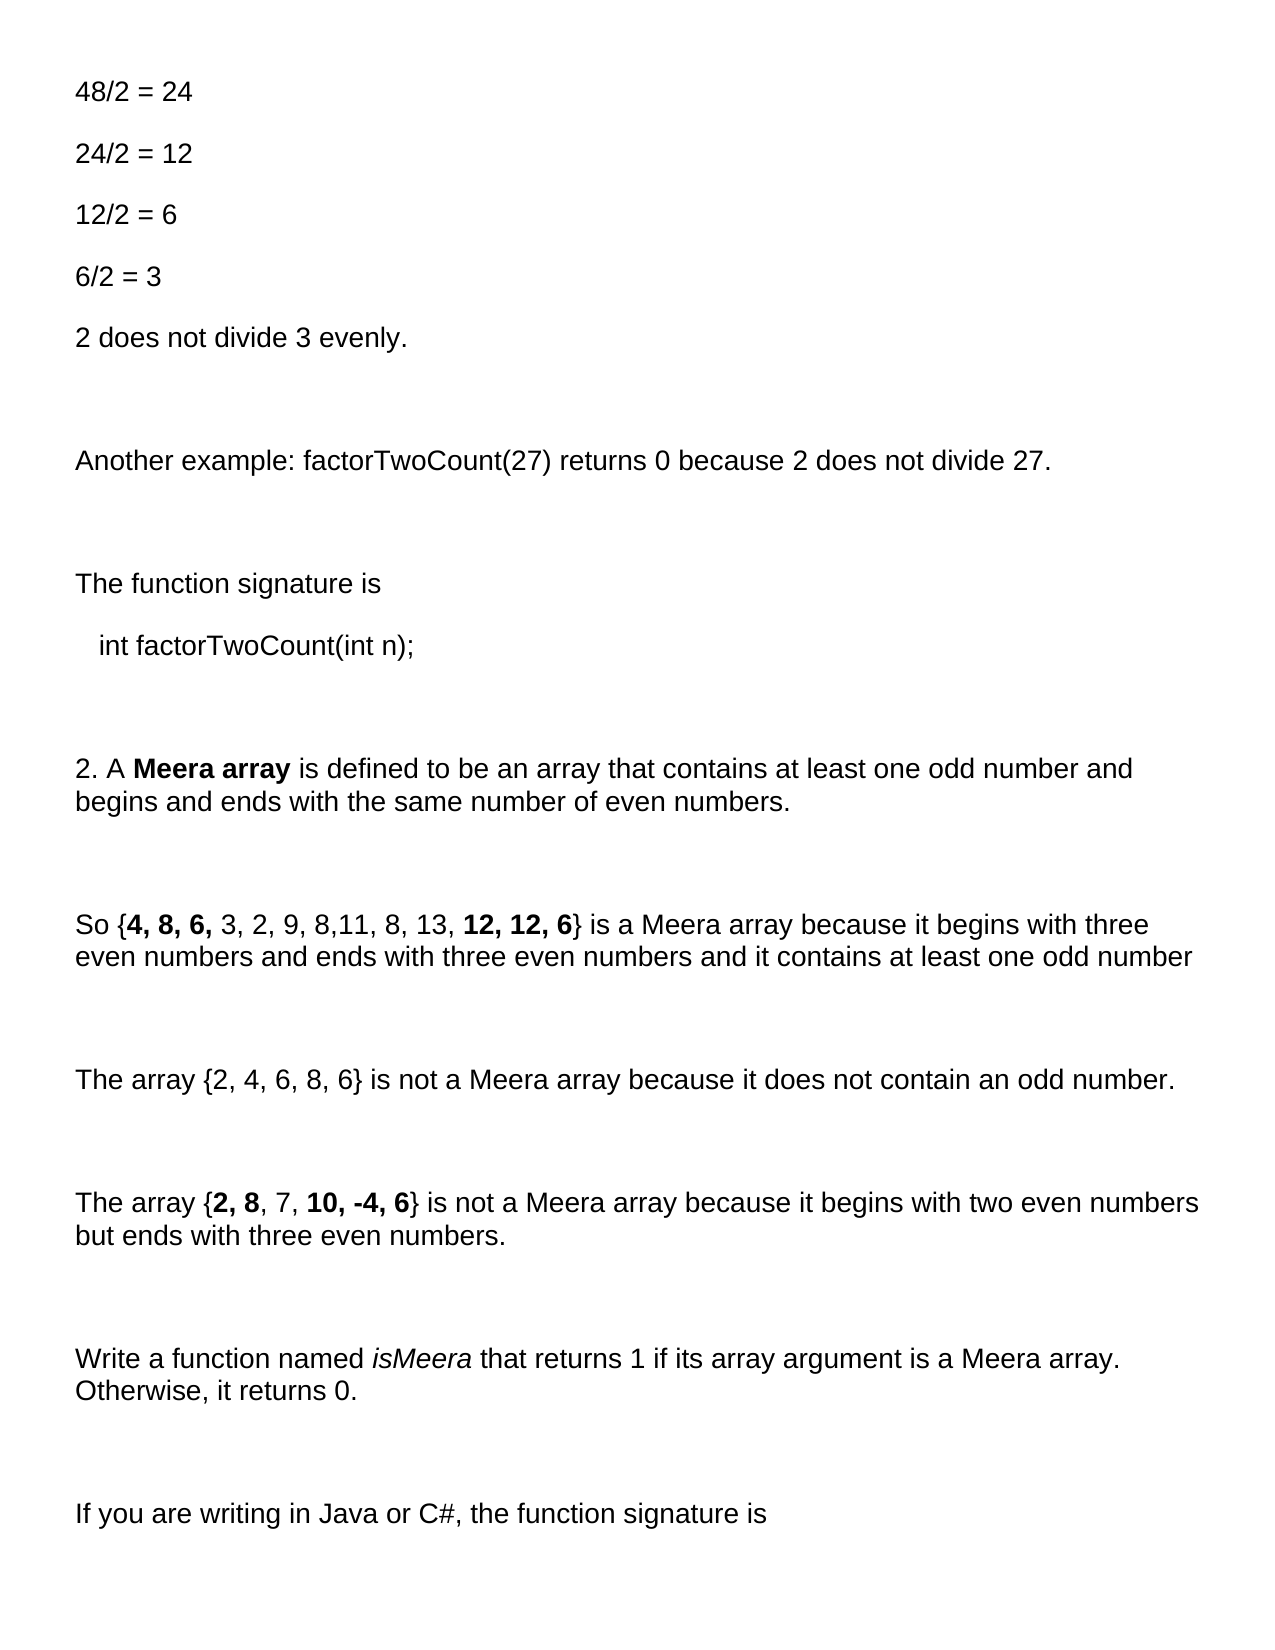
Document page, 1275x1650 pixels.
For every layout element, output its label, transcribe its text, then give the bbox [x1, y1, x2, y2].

text 2 does not divide 3 evenly. [75, 321, 1200, 354]
text 48/2 = 24 [75, 75, 1200, 107]
text 6/2 = 3 [75, 260, 1200, 292]
text The array {2, 8, 7, 10, -4, 6} is not a Meera array because it begins with two even numbers but ends with three even numbers. [75, 1186, 1200, 1251]
text 12/2 = 6 [75, 198, 1200, 231]
text If you are writing in Java or C#, the function signature is [75, 1497, 1200, 1530]
text 24/2 = 12 [75, 137, 1200, 169]
text int factorTwoCount(int n); [75, 629, 1200, 661]
text Write a function named isMeera that returns 1 if its array argument is a Meera array. Otherwise, it returns 0. [75, 1342, 1200, 1407]
text So {4, 8, 6, 3, 2, 9, 8,11, 8, 13, 12, 12, 6} is a Meera array because it begins with three even numbers and ends with three even numbers and it contains at least one odd number [75, 908, 1200, 972]
text Another example: factorTwoCount(27) returns 0 because 2 does not divide 27. [75, 444, 1200, 477]
text The array {2, 4, 6, 8, 6} is not a Meera array because it does not contain an odd number. [75, 1063, 1200, 1096]
text The function signature is [75, 567, 1200, 600]
text 2. A Meera array is defined to be an array that contains at least one odd number and begins and ends with the same number of even numbers. [75, 752, 1200, 817]
